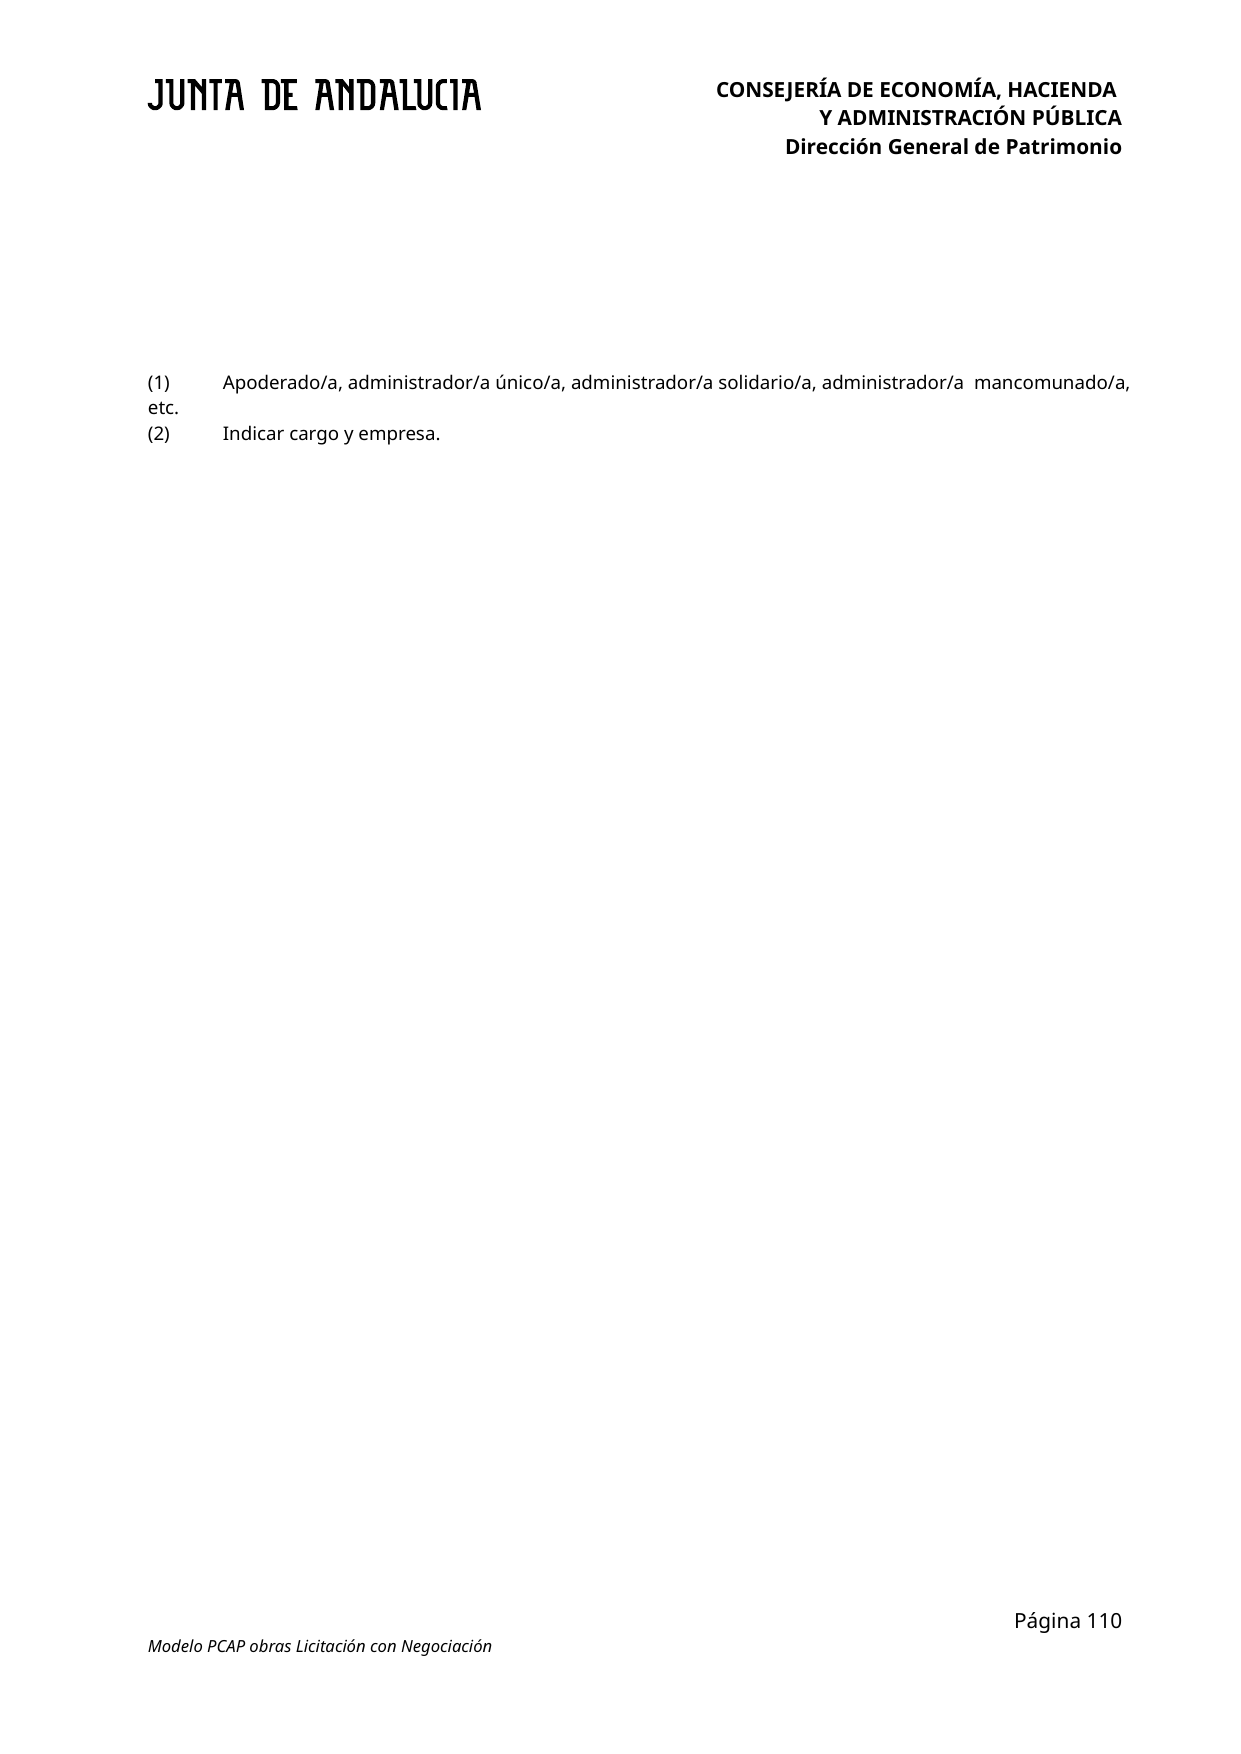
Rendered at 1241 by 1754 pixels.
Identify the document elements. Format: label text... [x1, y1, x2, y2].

list Indicar cargo y empresa. [148, 420, 1137, 446]
list Apoderado/a, administrador/a único/a, administrador/a solidario/a, administrador/a mancomunado/a, etc. [148, 369, 1137, 420]
